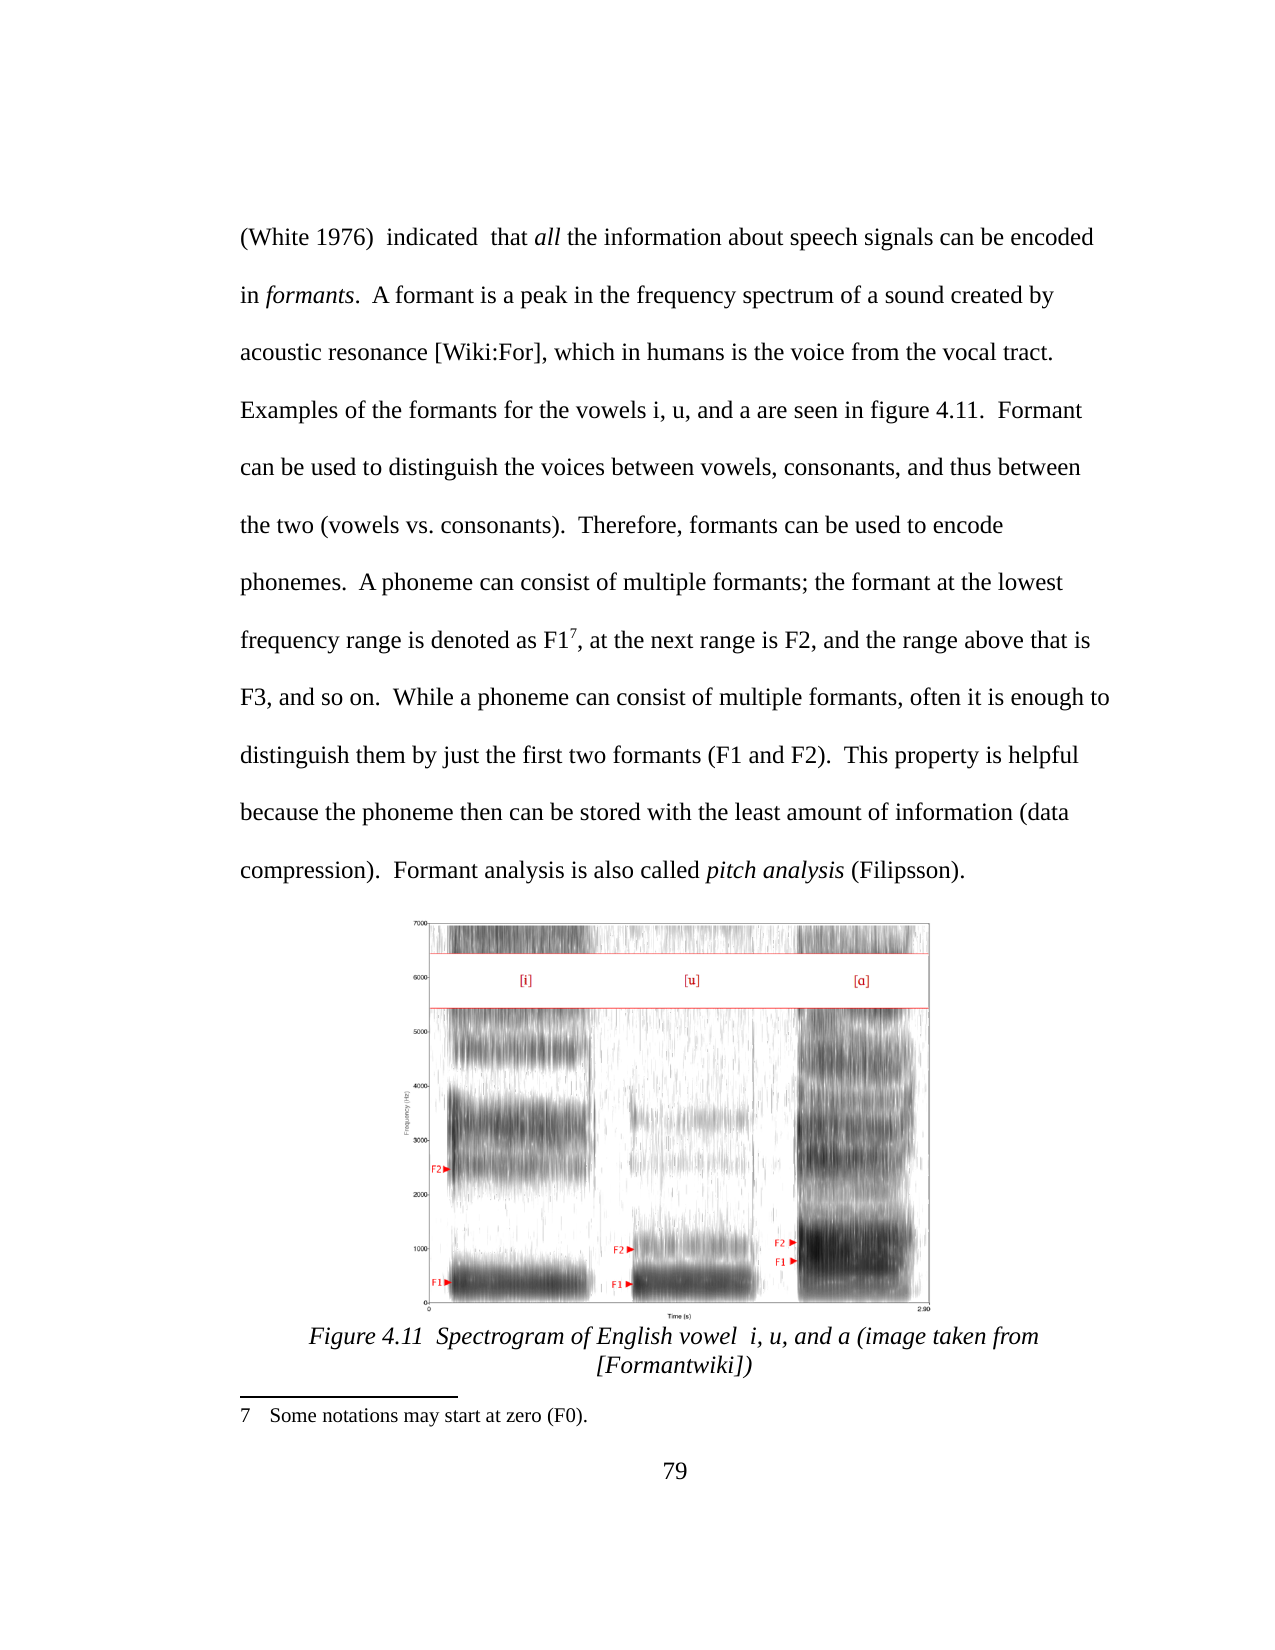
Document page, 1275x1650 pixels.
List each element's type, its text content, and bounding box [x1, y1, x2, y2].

picture [402, 913, 948, 1320]
text (White 1976) indicated that all the information about speech signals can be encoded in formants. A formant is a peak in the frequency spectrum of a sound created by acoustic resonance [Wiki:For], which in humans is the voice from the vocal tract. Examples of the formants for the vowels i, u, and a are seen in figure 4.11. Formant can be used to distinguish the voices between vowels, consonants, and thus between the two (vowels vs. consonants). Therefore, formants can be used to encode phonemes. A phoneme can consist of multiple formants; the formant at the lowest frequency range is denoted as F1, at the next range is F2, and the range above that is F3, and so on. While a phoneme can consist of multiple formants, often it is enough to distinguish them by just the first two formants (F1 and F2). This property is helpful because the phoneme then can be stored with the least amount of information (data compression). Formant analysis is also called pitch analysis (Filipsson). [240, 222, 1110, 883]
text Figure 4.11 Spectrogram of English vowel i, u, and a (image taken from [Formantwiki]) [240, 1320, 1110, 1378]
text Some notations may start at zero (F0). [240, 1403, 1110, 1427]
